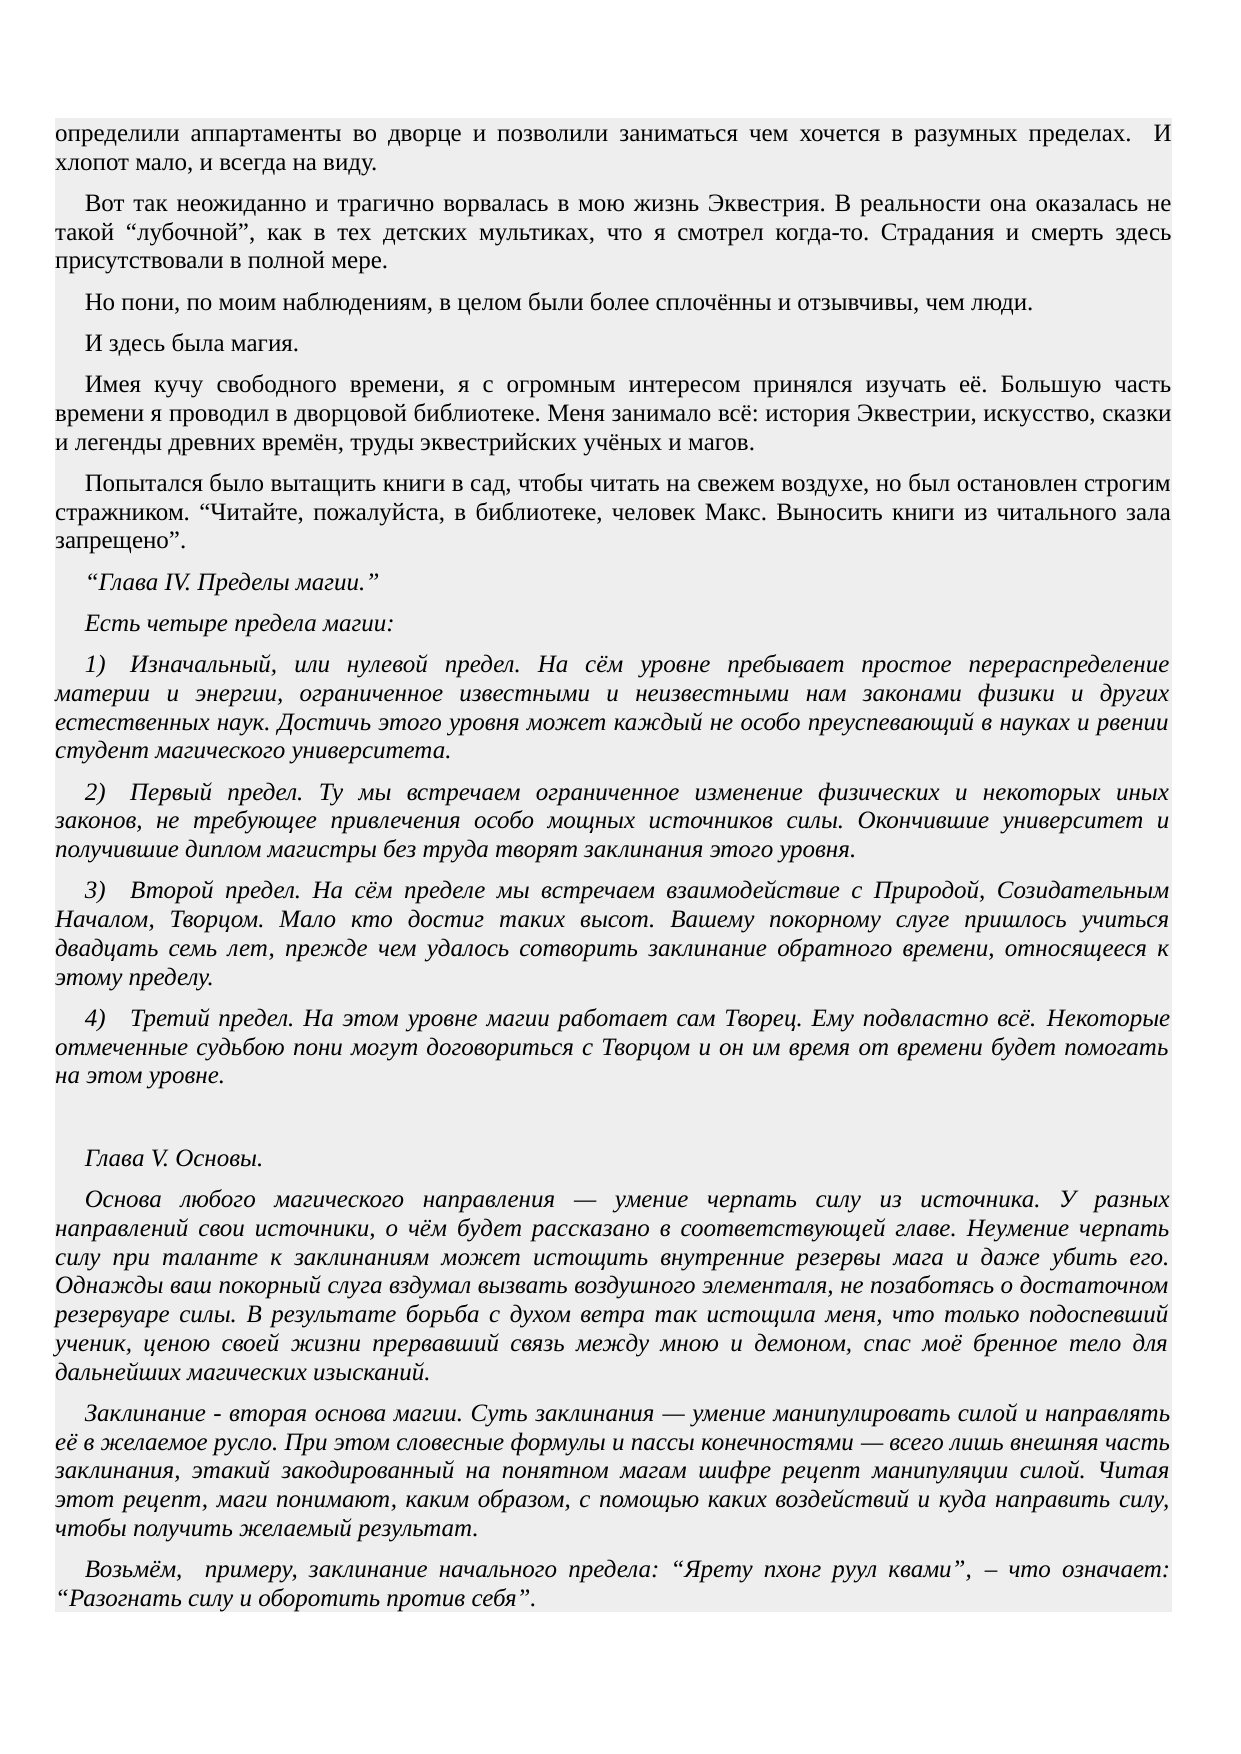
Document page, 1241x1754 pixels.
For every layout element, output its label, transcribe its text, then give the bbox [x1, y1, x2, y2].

text Основа любого магического направления — умение черпать силу из источника. У разных направлений свои источники, о чём будет рассказано в соответствующей главе. Неумение черпать силу при таланте к заклинаниям может истощить внутренние резервы мага и даже убить его. Однажды ваш покорный слуга вздумал вызвать воздушного элементаля, не позаботясь о достаточном резервуаре силы. В результате борьба с духом ветра так истощила меня, что только подоспевший ученик, ценою своей жизни прервавший связь между мною и демоном, спас моё бренное тело для дальнейших магических изысканий. [55, 1184, 1172, 1386]
text И здесь была магия. [55, 328, 1172, 357]
list Третий предел. На этом уровне магии работает сам Творец. Ему подвластно всё. Некоторые отмеченные судьбою пони могут договориться с Творцом и он им время от времени будет помогать на этом уровне. [55, 1003, 1172, 1089]
text “Глава IV. Пределы магии.” [55, 567, 1172, 596]
text Вот так неожиданно и трагично ворвалась в мою жизнь Эквестрия. В реальности она оказалась не такой “лубочной”, как в тех детских мультиках, что я смотрел когда-то. Страдания и смерть здесь присутствовали в полной мере. [55, 188, 1172, 274]
text Глава V. Основы. [55, 1143, 1172, 1172]
text Есть четыре предела магии: [55, 608, 1172, 637]
list Первый предел. Ту мы встречаем ограниченное изменение физических и некоторых иных законов, не требующее привлечения особо мощных источников силы. Окончившие университет и получившие диплом магистры без труда творят заклинания этого уровня. [55, 777, 1172, 863]
text Попытался было вытащить книги в сад, чтобы читать на свежем воздухе, но был остановлен строгим стражником. “Читайте, пожалуйста, в библиотеке, человек Макс. Выносить книги из читального зала запрещено”. [55, 468, 1172, 554]
text Возьмём, примеру, заклинание начального предела: “Ярету пхонг руул квами”, – что означает: “Разогнать силу и оборотить против себя”. [55, 1554, 1172, 1612]
text определили аппартаменты во дворце и позволили заниматься чем хочется в разумных пределах. И хлопот мало, и всегда на виду. [55, 118, 1172, 176]
text Но пони, по моим наблюдениям, в целом были более сплочённы и отзывчивы, чем люди. [55, 287, 1172, 316]
text Имея кучу свободного времени, я с огромным интересом принялся изучать её. Большую часть времени я проводил в дворцовой библиотеке. Меня занимало всё: история Эквестрии, искусство, сказки и легенды древних времён, труды эквестрийских учёных и магов. [55, 369, 1172, 456]
list Второй предел. На сём пределе мы встречаем взаимодействие с Природой, Созидательным Началом, Творцом. Мало кто достиг таких высот. Вашему покорному слуге пришлось учиться двадцать семь лет, прежде чем удалось сотворить заклинание обратного времени, относящееся к этому пределу. [55, 876, 1172, 991]
text Заклинание - вторая основа магии. Суть заклинания — умение манипулировать силой и направлять её в желаемое русло. При этом словесные формулы и пассы конечностями — всего лишь внешняя часть заклинания, этакий закодированный на понятном магам шифре рецепт манипуляции силой. Читая этот рецепт, маги понимают, каким образом, с помощью каких воздействий и куда направить силу, чтобы получить желаемый результат. [55, 1398, 1172, 1542]
list Изначальный, или нулевой предел. На сём уровне пребывает простое перераспределение материи и энергии, ограниченное известными и неизвестными нам законами физики и других естественных наук. Достичь этого уровня может каждый не особо преуспевающий в науках и рвении студент магического университета. [55, 649, 1172, 764]
